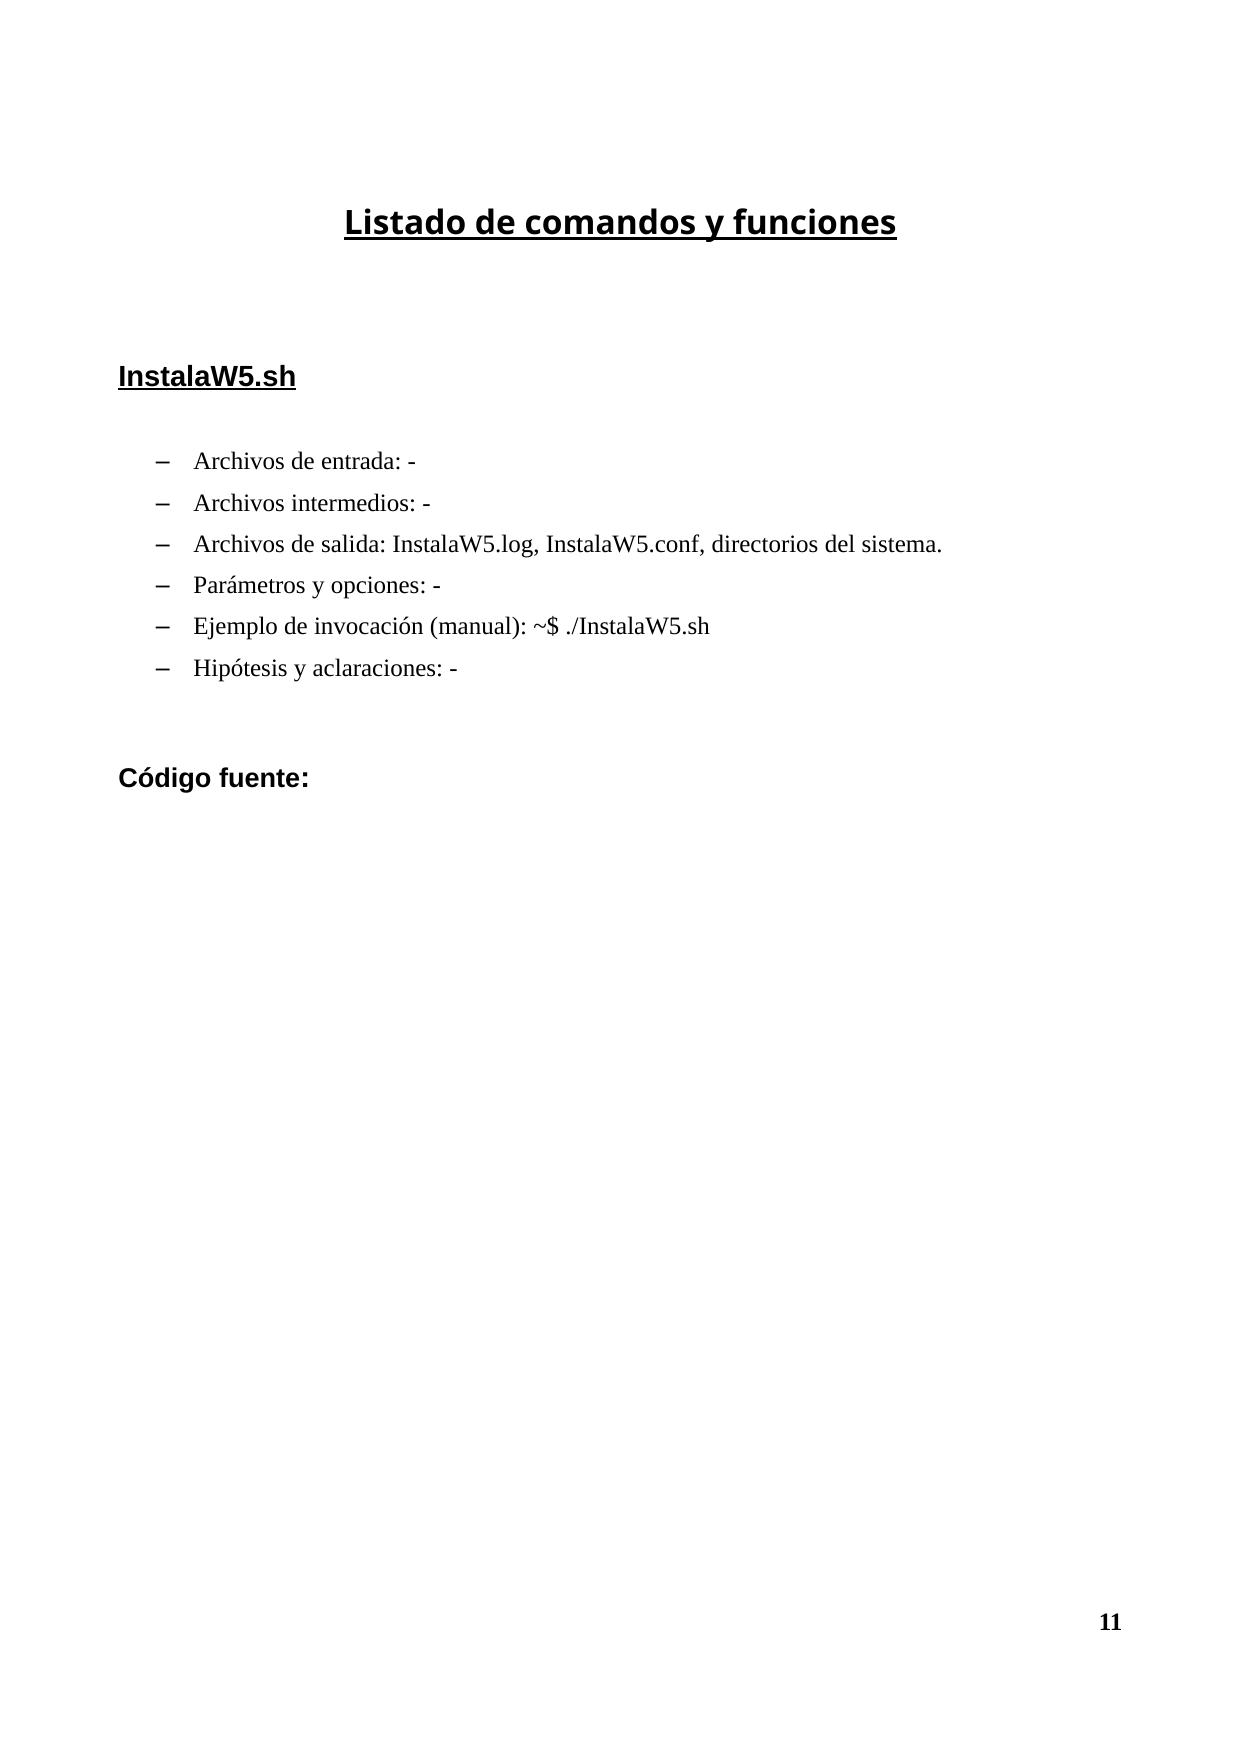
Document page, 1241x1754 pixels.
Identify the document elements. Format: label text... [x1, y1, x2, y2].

list Parámetros y opciones: - [156, 570, 1122, 599]
list Archivos de salida: InstalaW5.log, InstalaW5.conf, directorios del sistema. [156, 529, 1122, 558]
subtitle InstalaW5.sh [118, 359, 1122, 393]
list Archivos de entrada: - [156, 446, 1122, 475]
list Archivos intermedios: - [156, 488, 1122, 516]
subtitle Listado de comandos y funciones [118, 199, 1122, 244]
list Hipótesis y aclaraciones: - [156, 653, 1122, 681]
list Ejemplo de invocación (manual): ~$ ./InstalaW5.sh [156, 611, 1122, 640]
subtitle Código fuente: [118, 760, 1122, 794]
